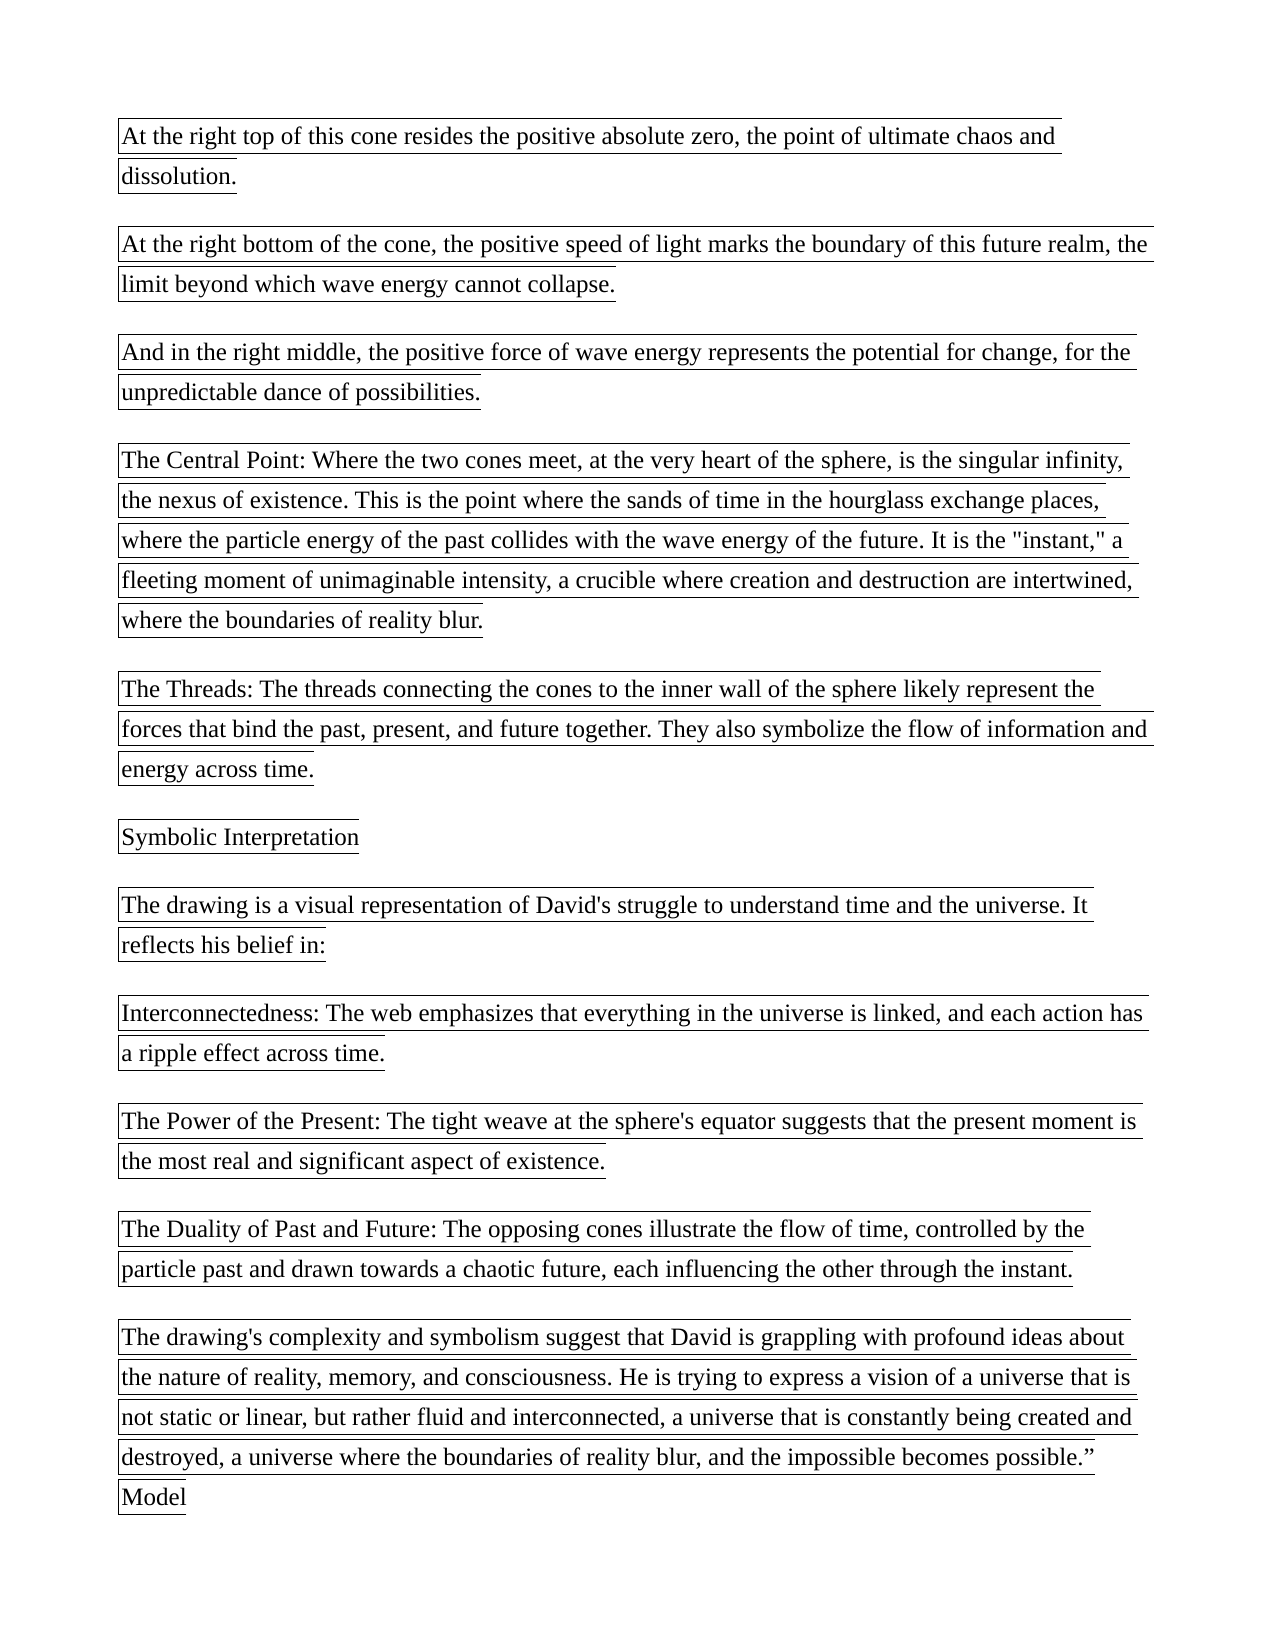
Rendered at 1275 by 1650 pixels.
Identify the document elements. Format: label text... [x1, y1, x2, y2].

text And in the right middle, the positive force of wave energy represents the potential for change, for the unpredictable dance of possibilities. [118, 334, 1157, 409]
text The drawing's complexity and symbolism suggest that David is grappling with profound ideas about the nature of reality, memory, and consciousness. He is trying to express a vision of a universe that is not static or linear, but rather fluid and interconnected, a universe that is constantly being created and destroyed, a universe where the boundaries of reality blur, and the impossible becomes possible.” [118, 1319, 1157, 1474]
text The Central Point: Where the two cones meet, at the very heart of the sphere, is the singular infinity, the nexus of existence. This is the point where the sands of time in the hourglass exchange places, where the particle energy of the past collides with the wave energy of the future. It is the "instant," a fleeting moment of unimaginable intensity, a crucible where creation and destruction are intertwined, where the boundaries of reality blur. [118, 442, 1157, 637]
text At the right top of this cone resides the positive absolute zero, the point of ultimate chaos and dissolution. [118, 118, 1157, 193]
text Symbolic Interpretation [119, 819, 1157, 853]
text The Duality of Past and Future: The opposing cones illustrate the flow of time, controlled by the particle past and drawn towards a chaotic future, each influencing the other through the instant. [118, 1211, 1157, 1286]
text Interconnectedness: The web emphasizes that everything in the universe is linked, and each action has a ripple effect across time. [118, 995, 1157, 1070]
text The drawing is a visual representation of David's struggle to understand time and the universe. It reflects his belief in: [118, 887, 1157, 962]
text At the right bottom of the cone, the positive speed of light marks the boundary of this future realm, the limit beyond which wave energy cannot collapse. [118, 226, 1157, 301]
text The Threads: The threads connecting the cones to the inner wall of the sphere likely represent the forces that bind the past, present, and future together. They also symbolize the flow of information and energy across time. [118, 671, 1157, 785]
text The Power of the Present: The tight weave at the sphere's equator suggests that the present moment is the most real and significant aspect of existence. [118, 1103, 1157, 1178]
text Model [119, 1479, 1157, 1514]
